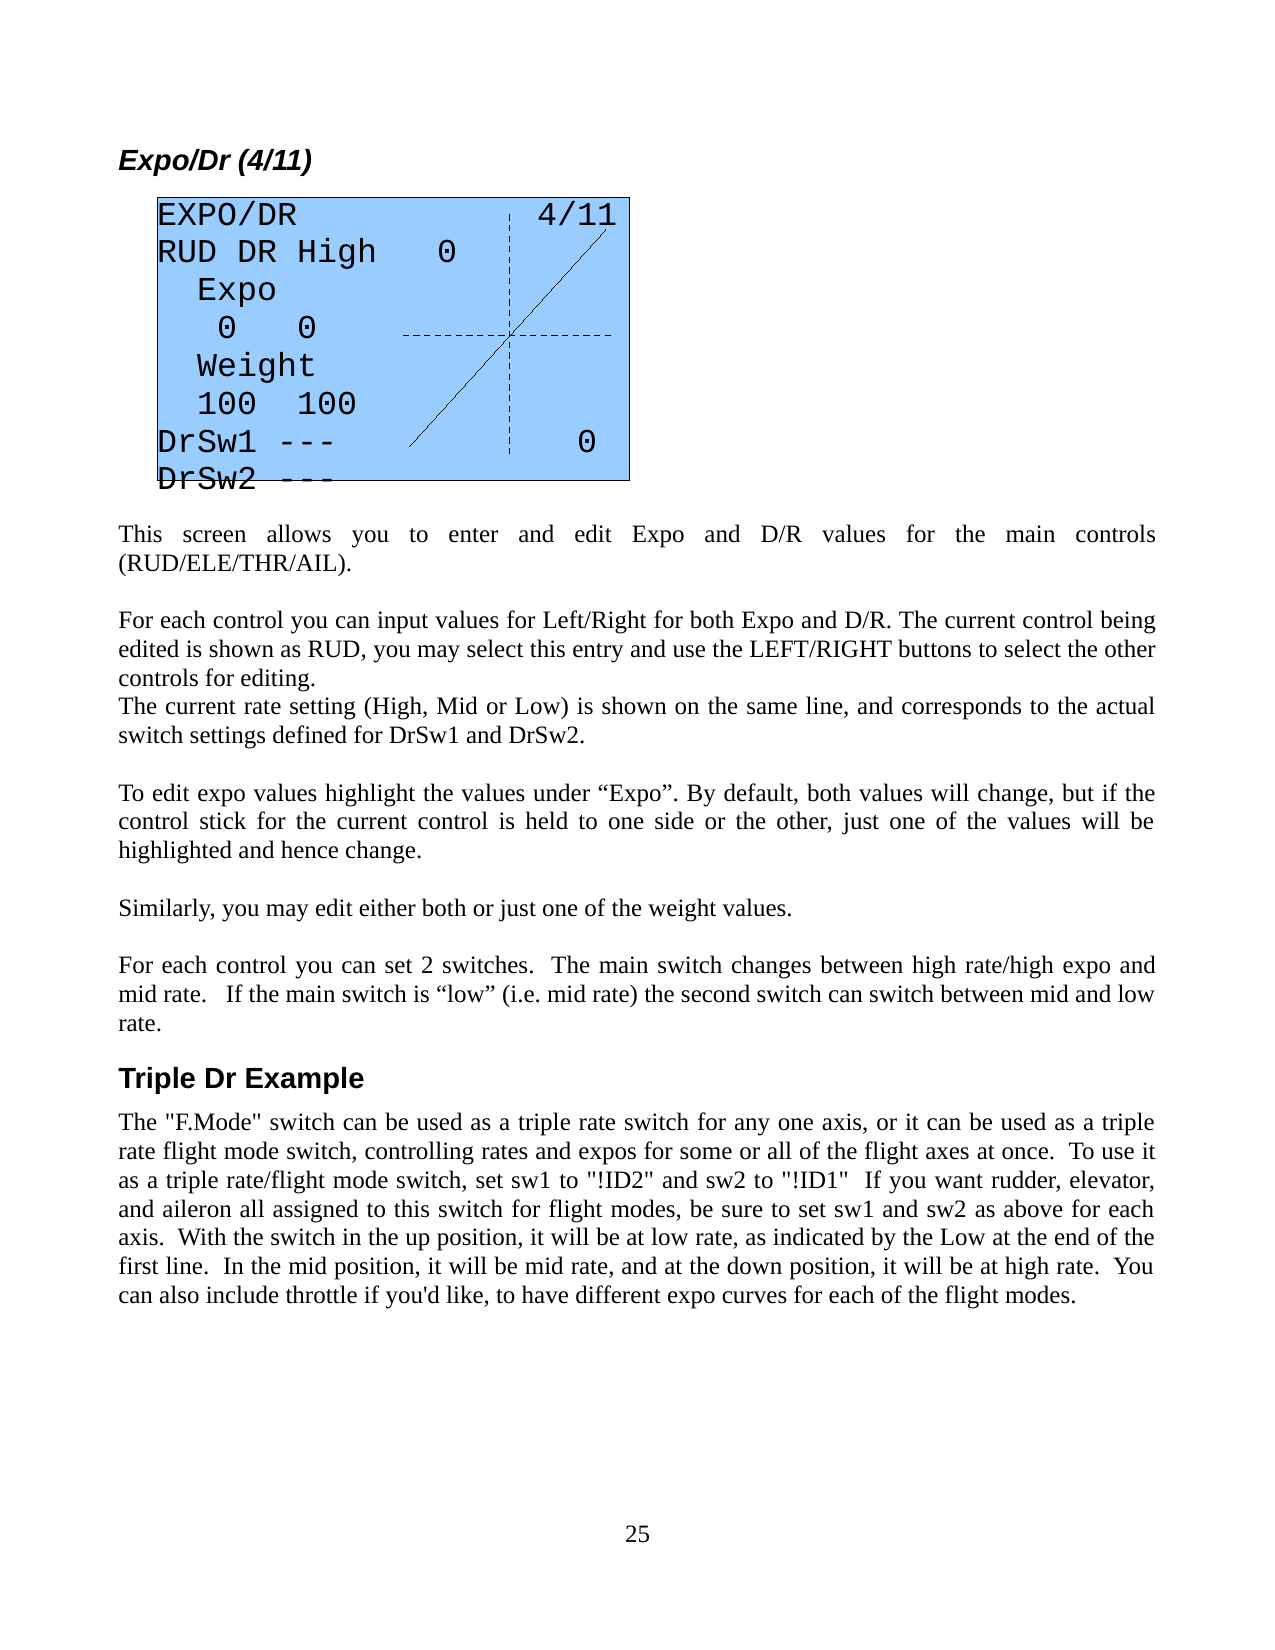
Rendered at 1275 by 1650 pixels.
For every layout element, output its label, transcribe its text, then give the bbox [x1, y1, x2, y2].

text For each control you can set 2 switches. The main switch changes between high rate/high expo and mid rate. If the main switch is “low” (i.e. mid rate) the second switch can switch between mid and low rate. [118, 950, 1157, 1036]
text This screen allows you to enter and edit Expo and D/R values for the main controls (RUD/ELE/THR/AIL). [118, 519, 1157, 576]
text The "F.Mode" switch can be used as a triple rate switch for any one axis, or it can be used as a triple rate flight mode switch, controlling rates and expos for some or all of the flight axes at once. To use it as a triple rate/flight mode switch, set sw1 to "!ID2" and sw2 to "!ID1" If you want rudder, elevator, and aileron all assigned to this switch for flight modes, be sure to set sw1 and sw2 as above for each axis. With the switch in the up position, it will be at low rate, as indicated by the Low at the end of the first line. In the mid position, it will be mid rate, and at the down position, it will be at high rate. You can also include throttle if you'd like, to have different expo curves for each of the flight modes. [118, 1107, 1157, 1309]
text To edit expo values highlight the values under “Expo”. By default, both values will change, but if the control stick for the current control is held to one side or the other, just one of the values will be highlighted and hence change. [118, 778, 1157, 864]
text Similarly, you may edit either both or just one of the weight values. [118, 893, 1157, 921]
subtitle Expo/Dr (4/11) [118, 143, 1157, 177]
text For each control you can input values for Left/Right for both Expo and D/R. The current control being edited is shown as RUD, you may select this entry and use the LEFT/RIGHT buttons to select the other controls for editing. [118, 605, 1157, 691]
text The current rate setting (High, Mid or Low) is shown on the same line, and corresponds to the actual switch settings defined for DrSw1 and DrSw2. [118, 691, 1157, 749]
subtitle Triple Dr Example [118, 1061, 1157, 1095]
